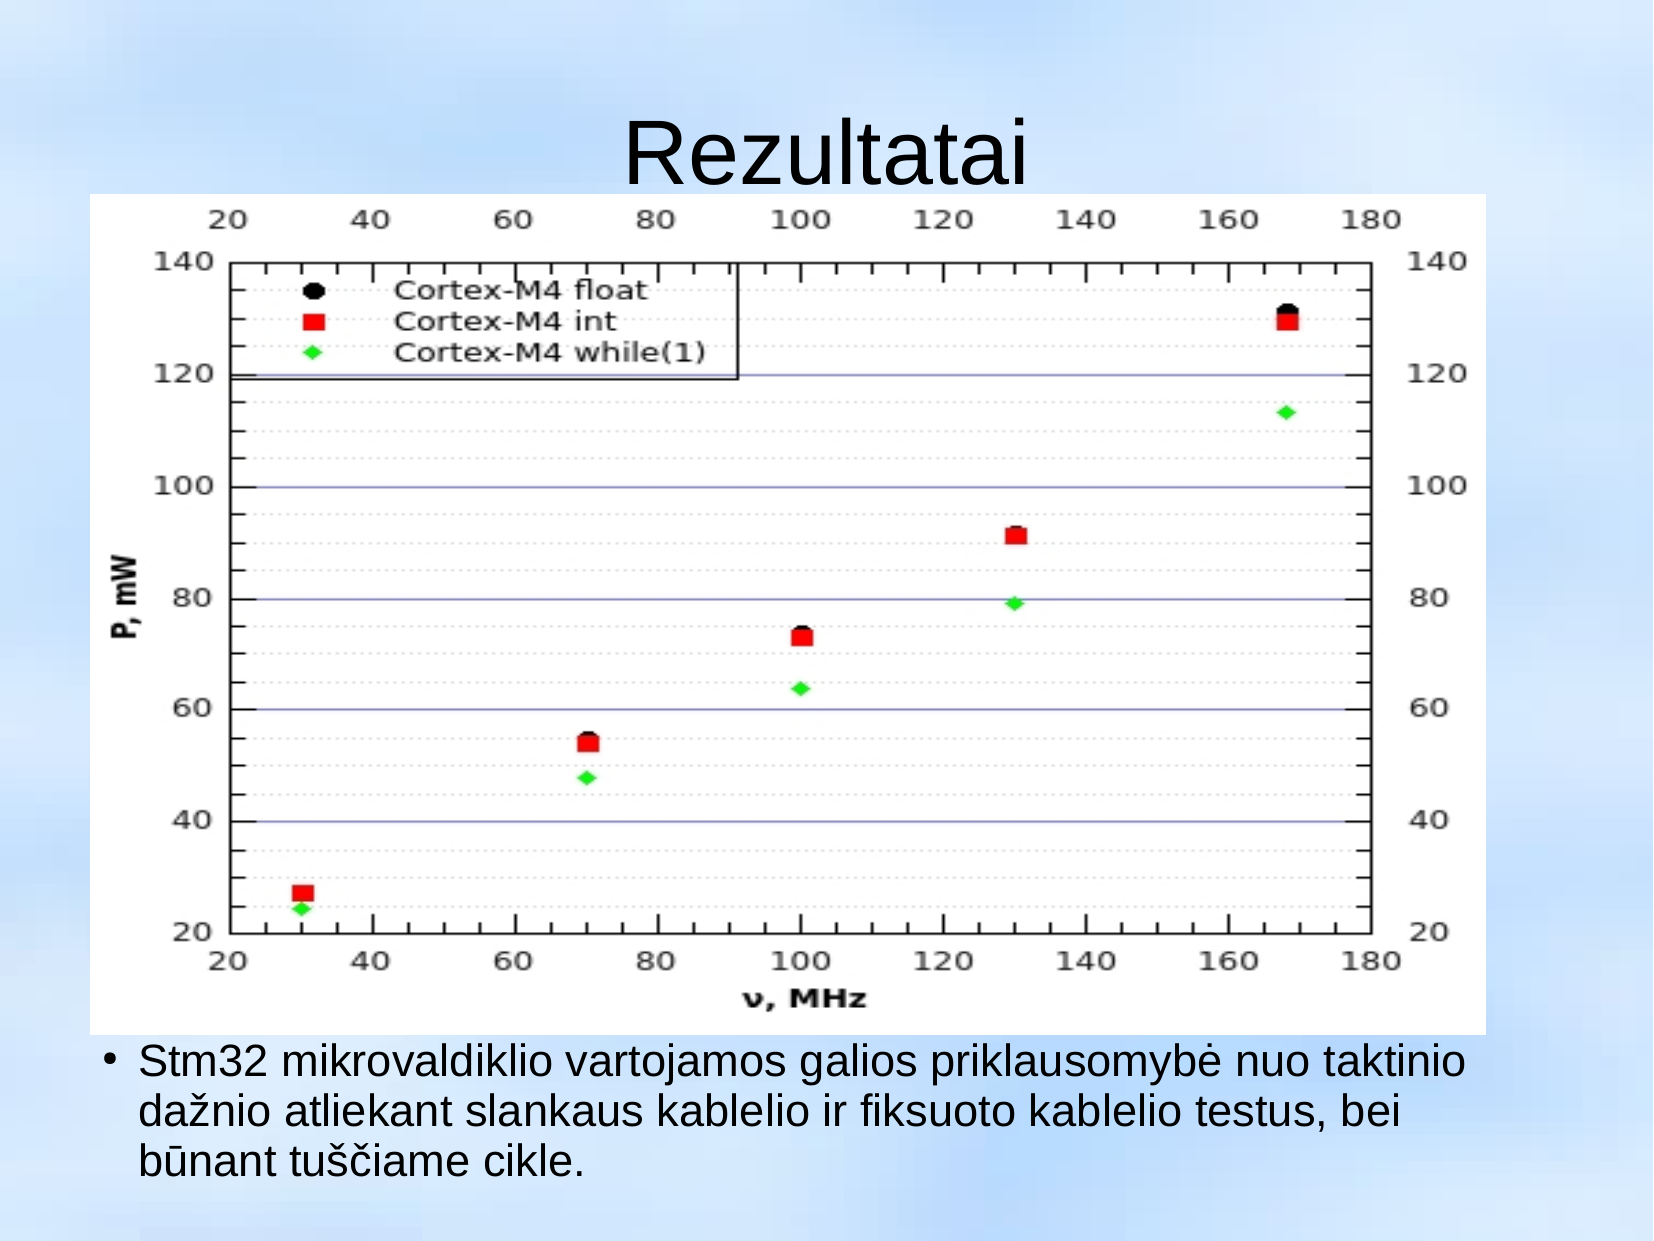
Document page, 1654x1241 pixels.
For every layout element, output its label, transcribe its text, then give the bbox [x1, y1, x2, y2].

list Stm32 mikrovaldiklio vartojamos galios priklausomybė nuo taktinio dažnio atliekant slankaus kablelio ir fiksuoto kablelio testus, bei būnant tuščiame cikle. [90, 1035, 1545, 1189]
title Rezultatai [82, 49, 1571, 257]
picture [0, 0, 1654, 1241]
